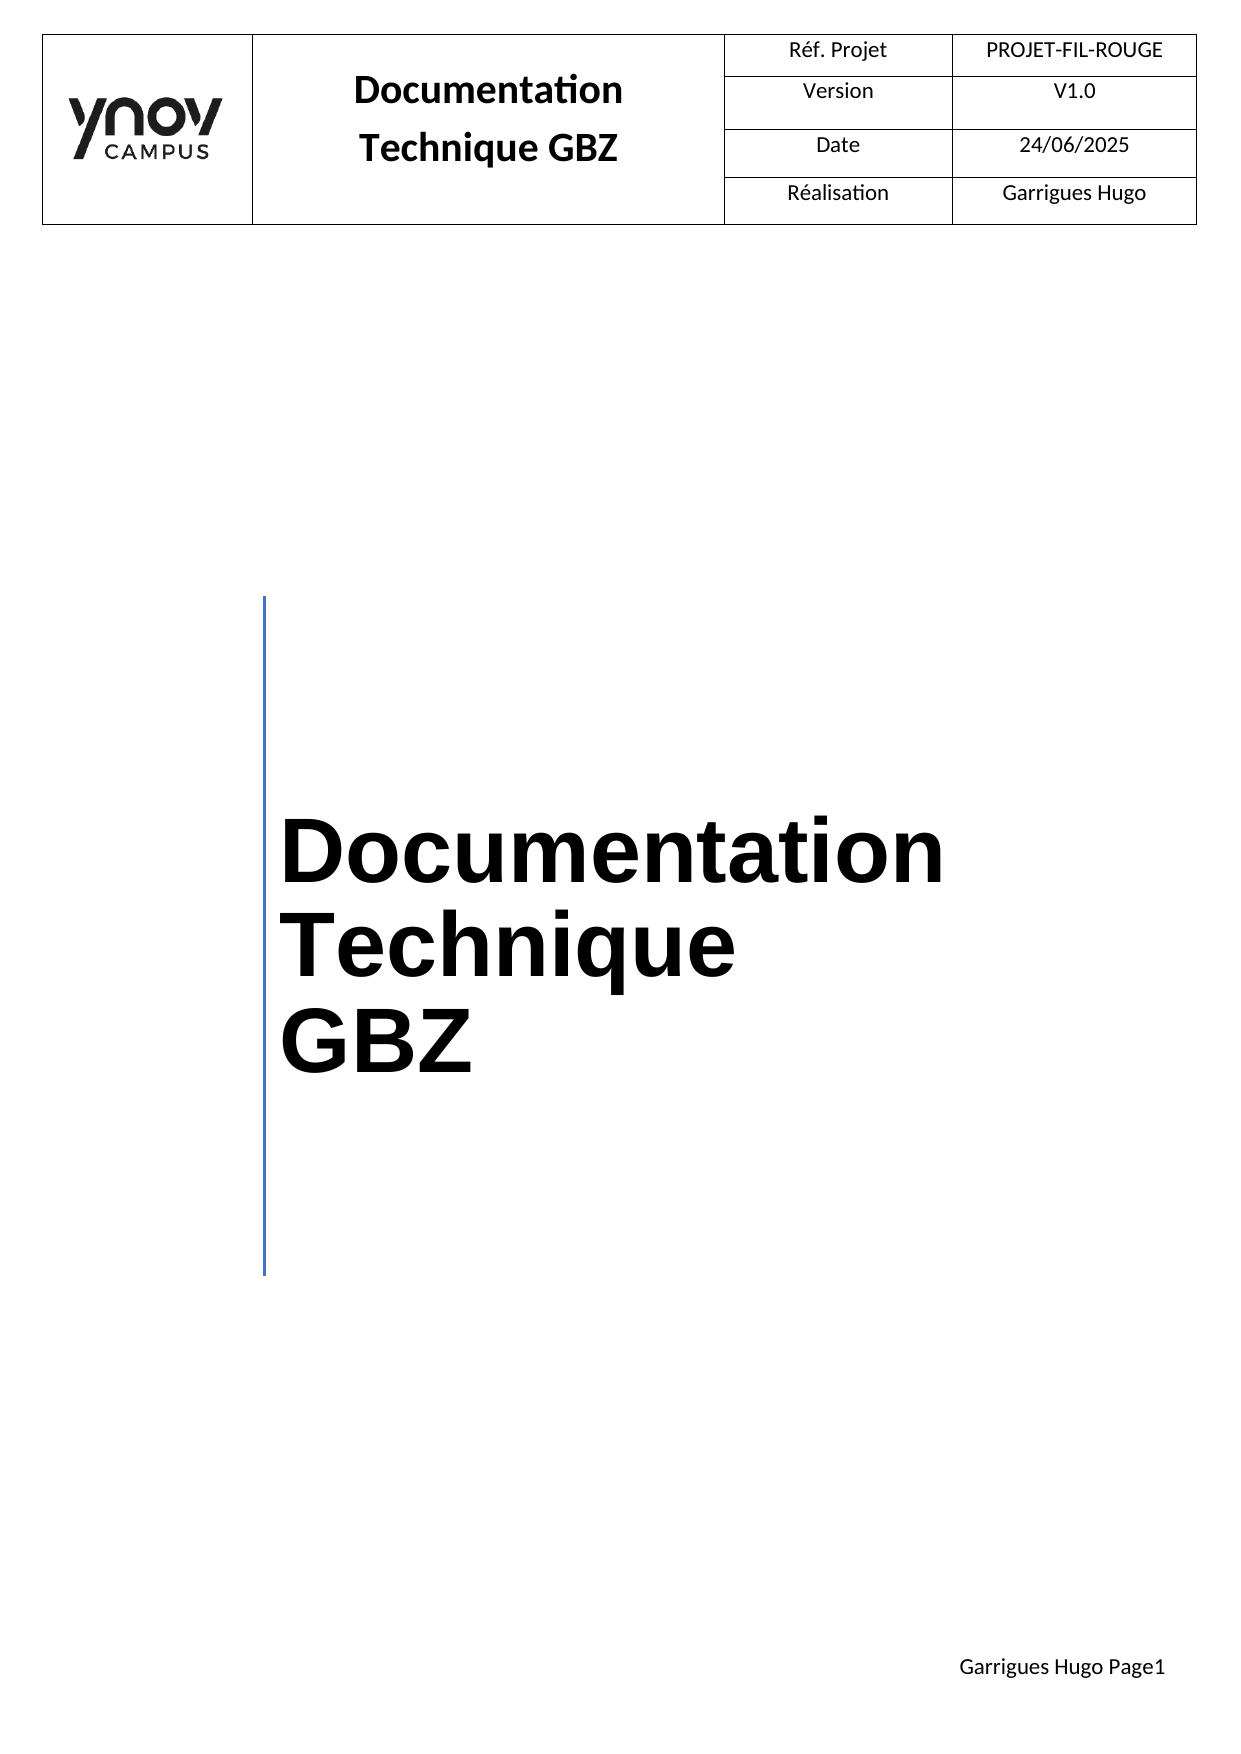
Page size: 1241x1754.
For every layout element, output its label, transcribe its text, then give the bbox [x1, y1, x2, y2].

table_header Documentation Technique GBZ [266, 596, 973, 1116]
table_cell [266, 1116, 973, 1276]
